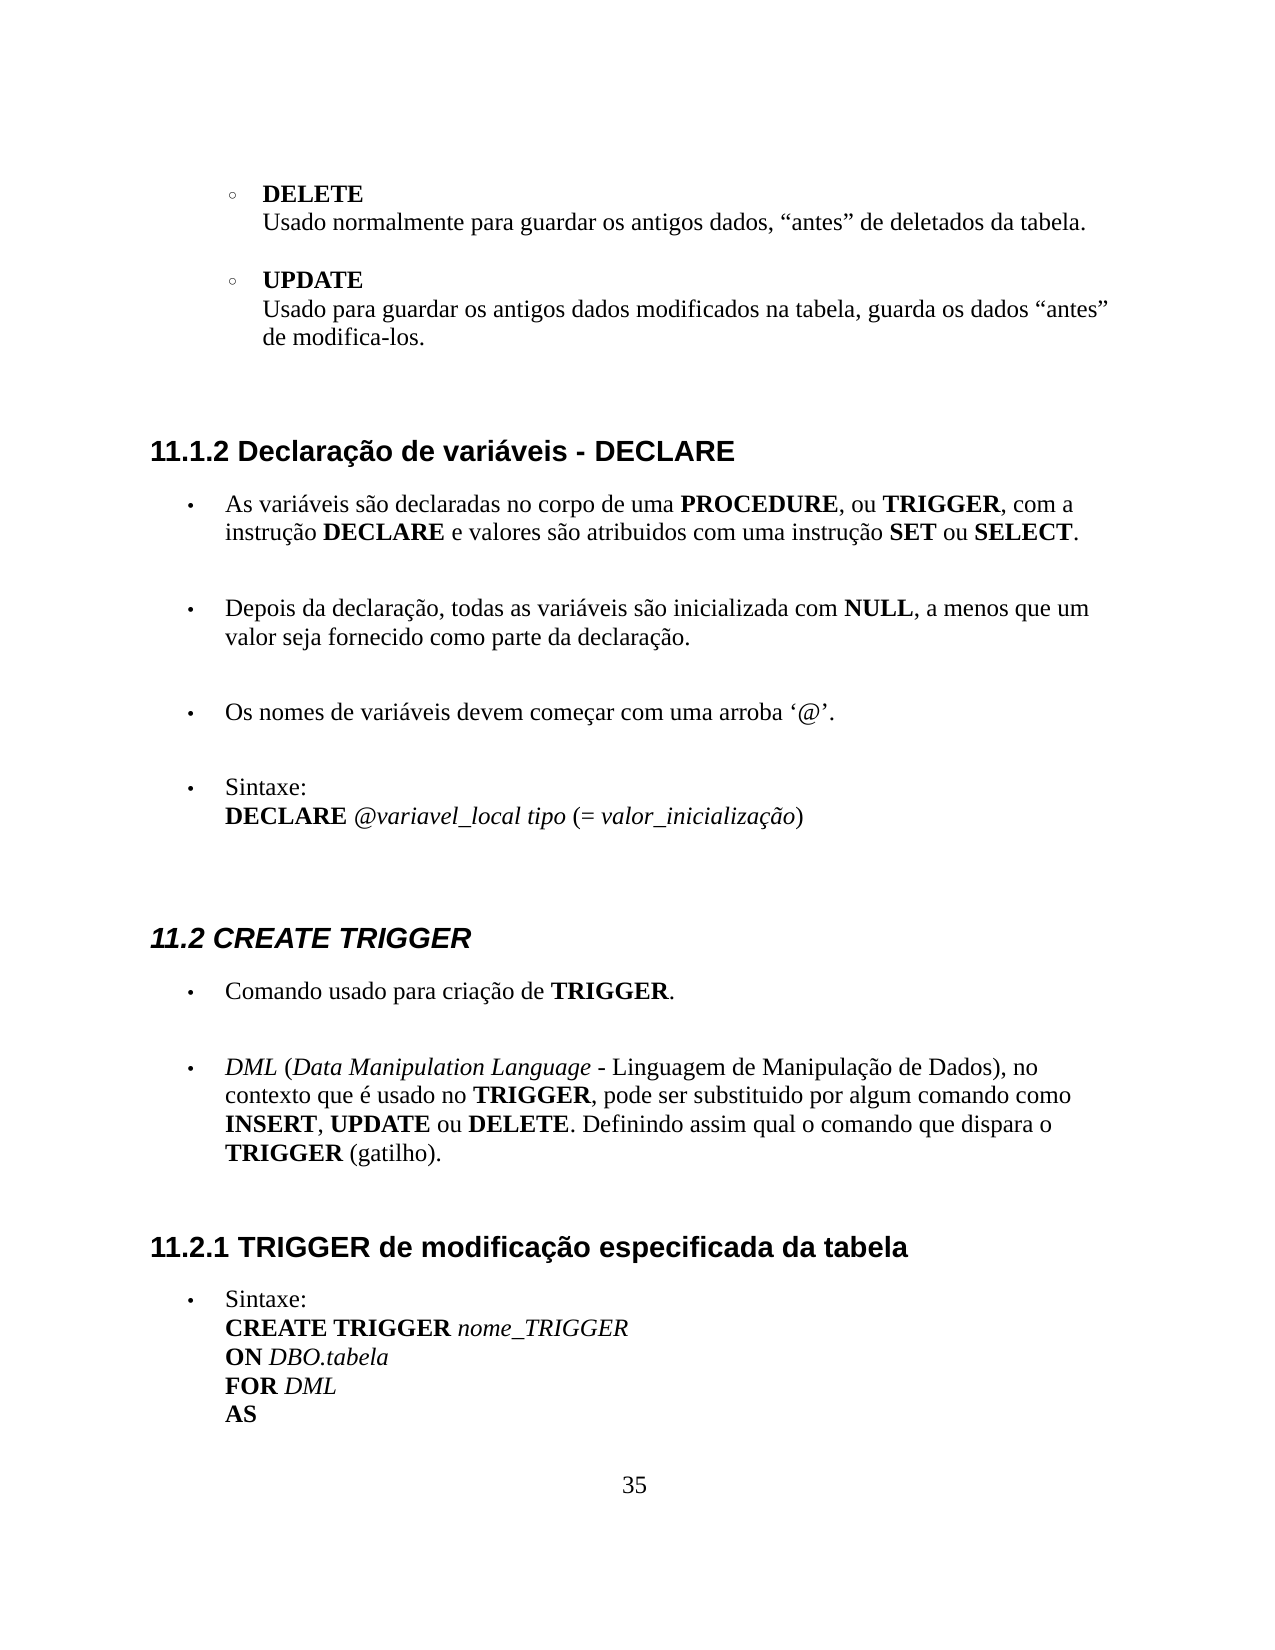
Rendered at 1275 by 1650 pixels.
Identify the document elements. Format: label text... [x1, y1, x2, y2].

list As variáveis são declaradas no corpo de uma PROCEDURE, ou TRIGGER, com a instrução DECLARE e valores são atribuidos com uma instrução SET ou SELECT. [187, 489, 1125, 575]
subtitle 11.2 CREATE TRIGGER [150, 921, 1125, 955]
list [187, 150, 1125, 179]
list Os nomes de variáveis devem começar com uma arroba ‘@’. [187, 697, 1125, 754]
list Sintaxe: DECLARE @variavel_local tipo (= valor_inicialização) [187, 772, 1125, 859]
subtitle 11.1.2 Declaração de variáveis - DECLARE [150, 434, 1125, 467]
list DML (Data Manipulation Language - Linguagem de Manipulação de Dados), no contexto que é usado no TRIGGER, pode ser substituido por algum comando como INSERT, UPDATE ou DELETE. Definindo assim qual o comando que dispara o TRIGGER (gatilho). [187, 1052, 1125, 1196]
list DELETE Usado normalmente para guardar os antigos dados, “antes” de deletados da tabela. [225, 179, 1125, 265]
subtitle 11.2.1 TRIGGER de modificação especificada da tabela [150, 1229, 1125, 1263]
list Sintaxe: CREATE TRIGGER nome_TRIGGER ON DBO.tabela FOR DML AS [187, 1284, 1125, 1428]
list Depois da declaração, todas as variáveis são inicializada com NULL, a menos que um valor seja fornecido como parte da declaração. [187, 593, 1125, 679]
list Comando usado para criação de TRIGGER. [187, 976, 1125, 1034]
list UPDATE Usado para guardar os antigos dados modificados na tabela, guarda os dados “antes” de modifica-los. [225, 265, 1125, 380]
